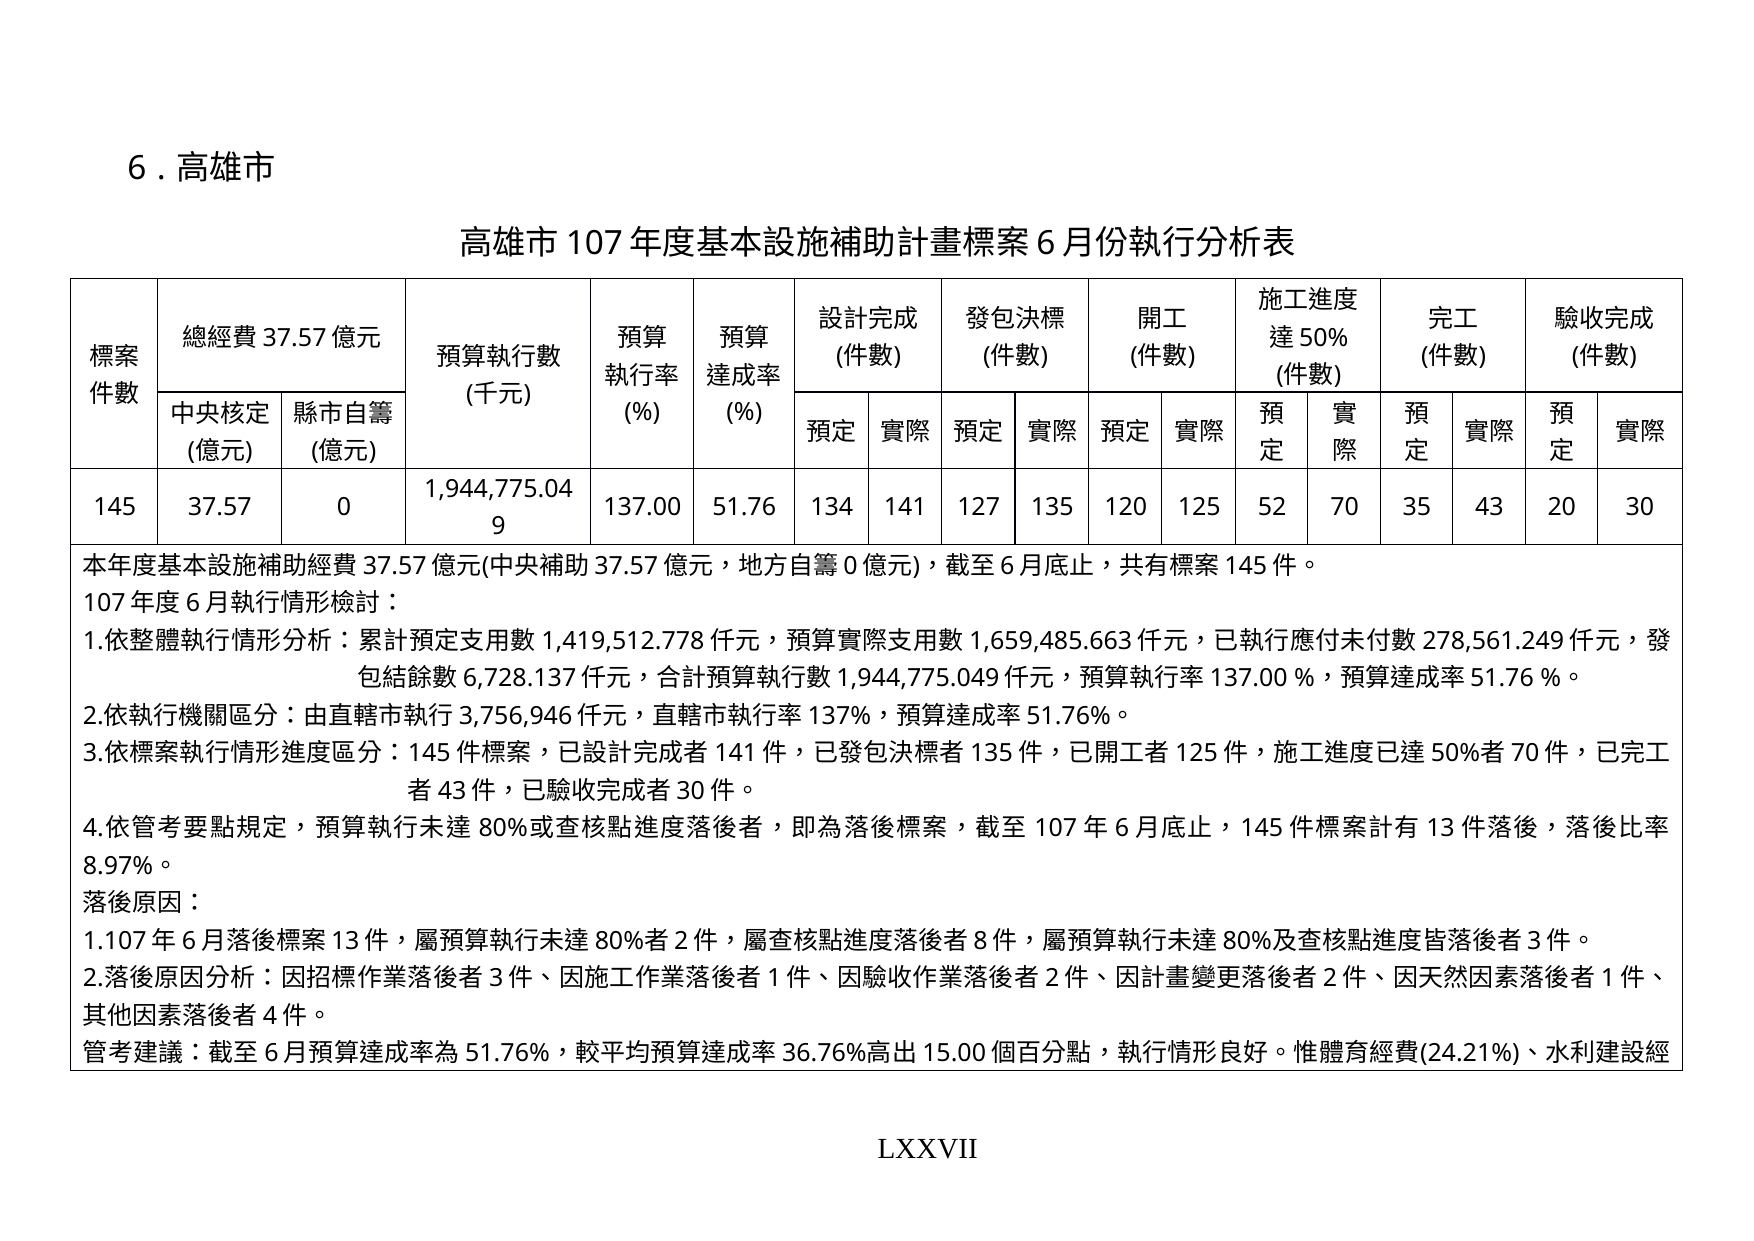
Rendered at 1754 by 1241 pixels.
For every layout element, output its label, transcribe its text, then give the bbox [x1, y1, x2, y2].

table_cell 134 [795, 469, 868, 543]
table_cell 125 [1162, 469, 1235, 543]
table_cell 本年度基本設施補助經費37.57億元(中央補助37.57億元，地方自籌0億元)，截至6月底止，共有標案145件。 107年度6月執行情形檢討： 1.依整體執行情形分析：累計預定支用數1,419,512.778仟元，預算實際支用數1,659,485.663仟元，已執行應付未付數278,561.249仟元，發包結餘數6,728.137仟元，合計預算執行數1,944,775.049仟元，預算執行率137.00 %，預算達成率51.76 %。 2.依執行機關區分：由直轄市執行3,756,946仟元，直轄市執行率137%，預算達成率51.76%。 3.依標案執行情形進度區分：145件標案，已設計完成者141件，已發包決標者135件，已開工者125件，施工進度已達50%者70件，已完工者43件，已驗收完成者30件。 4.依管考要點規定，預算執行未達80%或查核點進度落後者，即為落後標案，截至107年6月底止，145件標案計有13件落後，落後比率8.97%。 落後原因： 1.107年6月落後標案13件，屬預算執行未達80%者2件，屬查核點進度落後者8件，屬預算執行未達80%及查核點進度皆落後者3件。 2.落後原因分析：因招標作業落後者3件、因施工作業落後者1件、因驗收作業落後者2件、因計畫變更落後者2件、因天然因素落後者1件、其他因素落後者4件。 管考建議：截至6月預算達成率為51.76%，較平均預算達成率36.76%高出15.00個百分點，執行情形良好。惟體育經費(24.21%)、水利建設經 [71, 545, 1682, 1069]
table_cell 35 [1381, 469, 1452, 543]
table_cell 30 [1598, 469, 1682, 543]
table_cell 預定 [795, 393, 868, 467]
table_cell 37.57 [158, 469, 281, 543]
table_cell 實際 [1308, 393, 1380, 467]
text 高雄市107年度基本設施補助計畫標案6月份執行分析表 [71, 203, 1683, 278]
table_cell 實際 [869, 393, 941, 467]
table_cell 實際 [1016, 393, 1088, 467]
table_cell 預定 [1236, 393, 1307, 467]
table_header 預算 執行率 (%) [591, 279, 693, 467]
table_header 設計完成 (件數) [795, 279, 941, 391]
table_header 總經費37.57億元 [158, 279, 405, 391]
subtitle 6.高雄市 [127, 128, 1683, 203]
table_cell 實際 [1162, 393, 1235, 467]
table_cell 0 [282, 469, 405, 543]
table_cell 52 [1236, 469, 1307, 543]
table_cell 預定 [942, 393, 1014, 467]
table_cell 預定 [1089, 393, 1161, 467]
table_header 預算執行數 (千元) [406, 279, 590, 467]
table_header 開工 (件數) [1089, 279, 1235, 391]
table_cell 43 [1453, 469, 1525, 543]
table_cell 20 [1526, 469, 1597, 543]
table_cell 137.00 [591, 469, 693, 543]
table_cell 141 [869, 469, 941, 543]
table_cell 135 [1016, 469, 1088, 543]
table_header 標案件數 [71, 279, 157, 467]
table_cell 70 [1308, 469, 1380, 543]
table_cell 145 [71, 469, 157, 543]
table_cell 120 [1089, 469, 1161, 543]
table_cell 51.76 [694, 469, 794, 543]
table_cell 127 [942, 469, 1014, 543]
table_cell 預定 [1381, 393, 1452, 467]
table_cell 實際 [1453, 393, 1525, 467]
table_header 預算 達成率 (%) [694, 279, 794, 467]
table_cell 預定 [1526, 393, 1597, 467]
table_cell 縣市自籌 (億元) [282, 393, 405, 467]
table_cell 1,944,775.049 [406, 469, 590, 543]
table_header 驗收完成 (件數) [1526, 279, 1682, 391]
table_header 發包決標 (件數) [942, 279, 1088, 391]
table_header 完工 (件數) [1381, 279, 1525, 391]
table_cell 實際 [1598, 393, 1682, 467]
table_cell 中央核定 (億元) [158, 393, 281, 467]
table_header 施工進度 達50% (件數) [1236, 279, 1380, 391]
